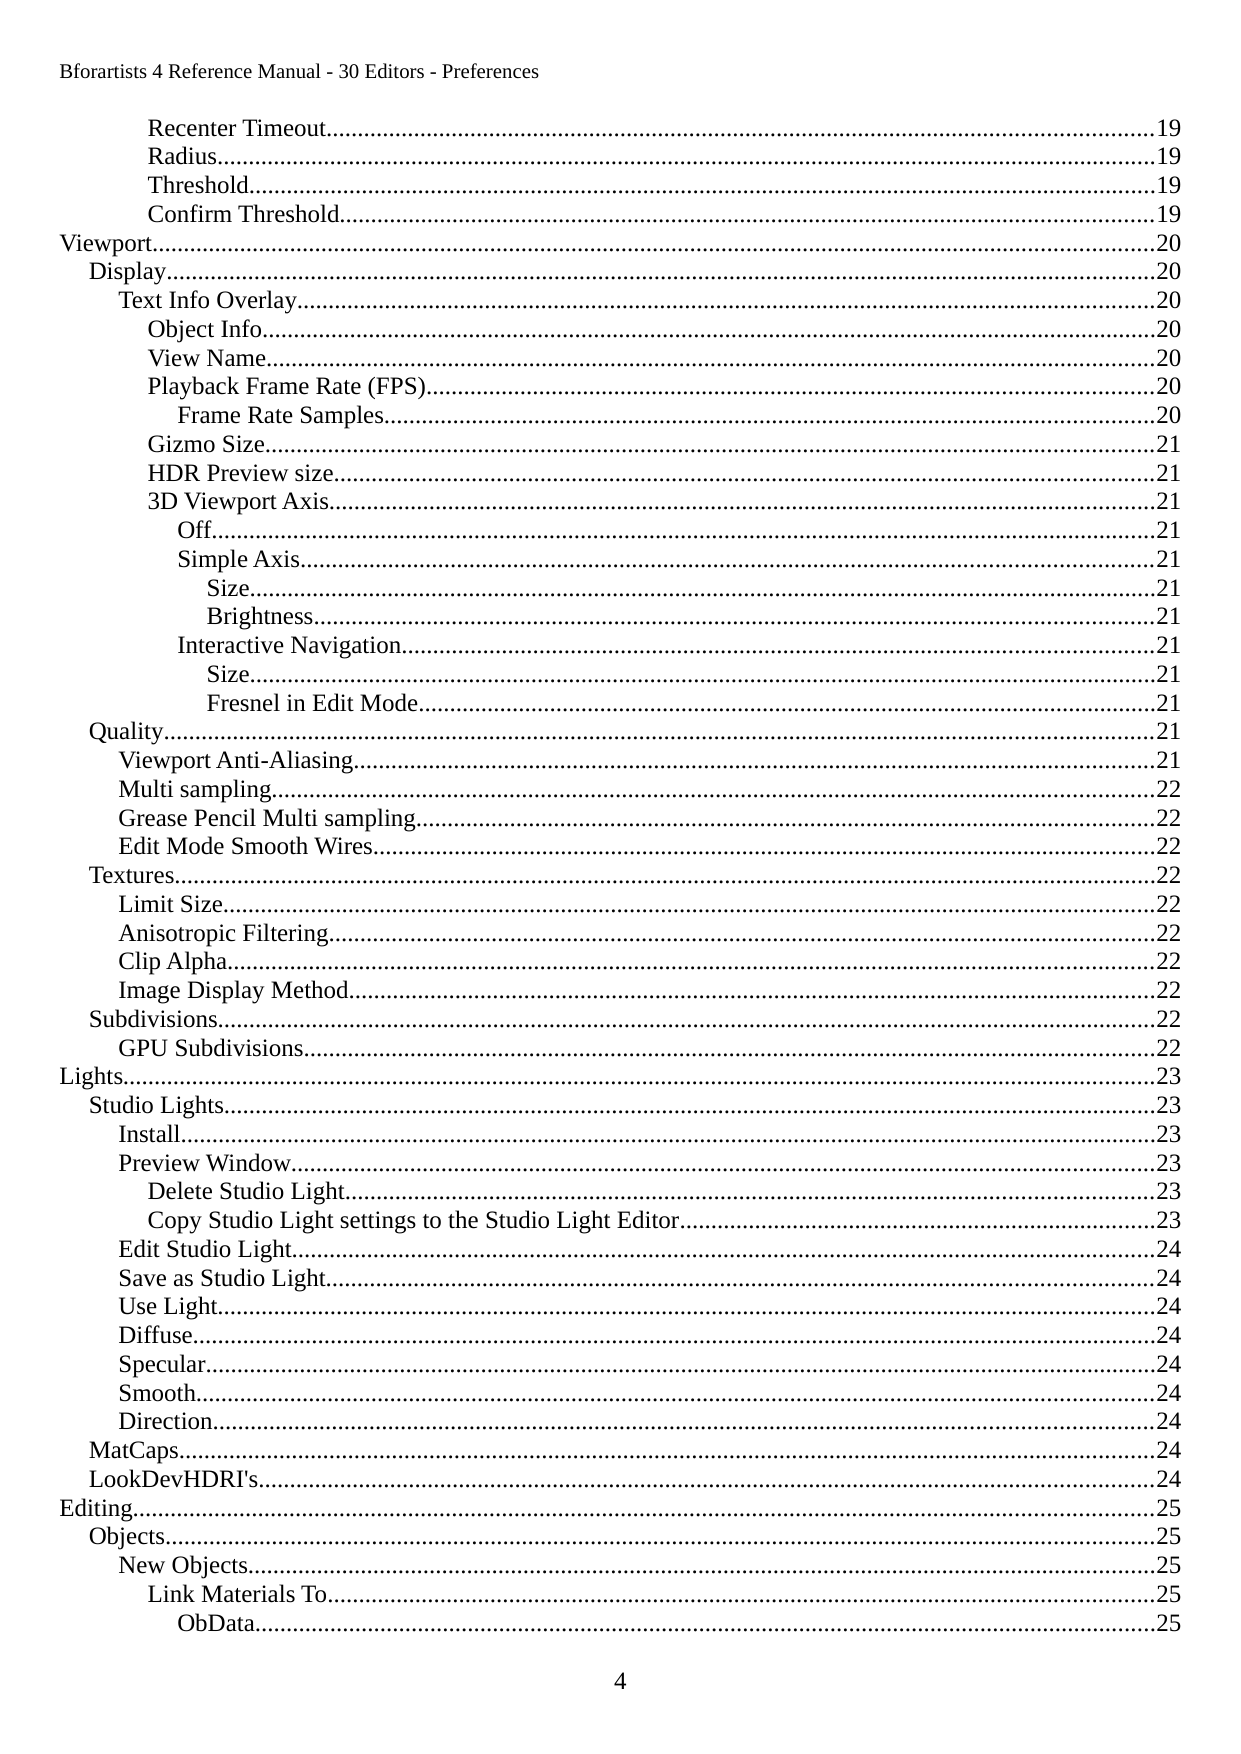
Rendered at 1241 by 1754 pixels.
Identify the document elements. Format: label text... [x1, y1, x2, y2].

text Diffuse 24 [118, 1320, 1181, 1349]
text Text Info Overlay 20 [118, 285, 1181, 314]
text Quality 21 [88, 716, 1181, 745]
text Install 23 [118, 1119, 1181, 1148]
text Direction 24 [118, 1406, 1181, 1435]
text Threshold 19 [147, 170, 1181, 199]
text View Name 20 [147, 343, 1181, 371]
text Multi sampling 22 [118, 774, 1181, 803]
text Simple Axis 21 [177, 544, 1181, 573]
text Frame Rate Samples 20 [177, 400, 1181, 429]
text Viewport 20 [59, 228, 1181, 256]
text GPU Subdivisions 22 [118, 1033, 1181, 1061]
text Copy Studio Light settings to the Studio Light Editor 23 [147, 1205, 1181, 1234]
text 3D Viewport Axis 21 [147, 486, 1181, 515]
text Lights 23 [59, 1061, 1181, 1090]
text New Objects 25 [118, 1550, 1181, 1579]
text HDR Preview size 21 [147, 458, 1181, 486]
text Textures 22 [88, 860, 1181, 889]
text Brightness 21 [206, 601, 1181, 630]
text Off 21 [177, 515, 1181, 544]
text Confirm Threshold 19 [147, 199, 1181, 228]
text Size 21 [206, 659, 1181, 688]
text ObData 25 [177, 1608, 1181, 1636]
text Recenter Timeout 19 [147, 113, 1181, 141]
text Specular 24 [118, 1349, 1181, 1378]
text Save as Studio Light 24 [118, 1263, 1181, 1291]
text Preview Window 23 [118, 1148, 1181, 1176]
text Edit Mode Smooth Wires 22 [118, 831, 1181, 860]
text Viewport Anti-Aliasing 21 [118, 745, 1181, 774]
text Studio Lights 23 [88, 1090, 1181, 1119]
text LookDevHDRI's 24 [88, 1464, 1181, 1493]
text Delete Studio Light 23 [147, 1176, 1181, 1205]
text Radius 19 [147, 141, 1181, 170]
text Objects 25 [88, 1521, 1181, 1550]
text Anisotropic Filtering 22 [118, 918, 1181, 946]
text Playback Frame Rate (FPS) 20 [147, 371, 1181, 400]
text Smooth 24 [118, 1378, 1181, 1406]
text Subdivisions 22 [88, 1004, 1181, 1033]
text Link Materials To 25 [147, 1579, 1181, 1608]
text Gizmo Size 21 [147, 429, 1181, 458]
text Edit Studio Light 24 [118, 1234, 1181, 1263]
text Fresnel in Edit Mode 21 [206, 688, 1181, 716]
text Object Info 20 [147, 314, 1181, 343]
text Interactive Navigation 21 [177, 630, 1181, 659]
text Use Light 24 [118, 1291, 1181, 1320]
text Editing 25 [59, 1493, 1181, 1521]
text Display 20 [88, 256, 1181, 285]
text MatCaps 24 [88, 1435, 1181, 1464]
text Grease Pencil Multi sampling 22 [118, 803, 1181, 831]
text Clip Alpha 22 [118, 946, 1181, 975]
text Size 21 [206, 573, 1181, 601]
text Limit Size 22 [118, 889, 1181, 918]
text Image Display Method 22 [118, 975, 1181, 1004]
